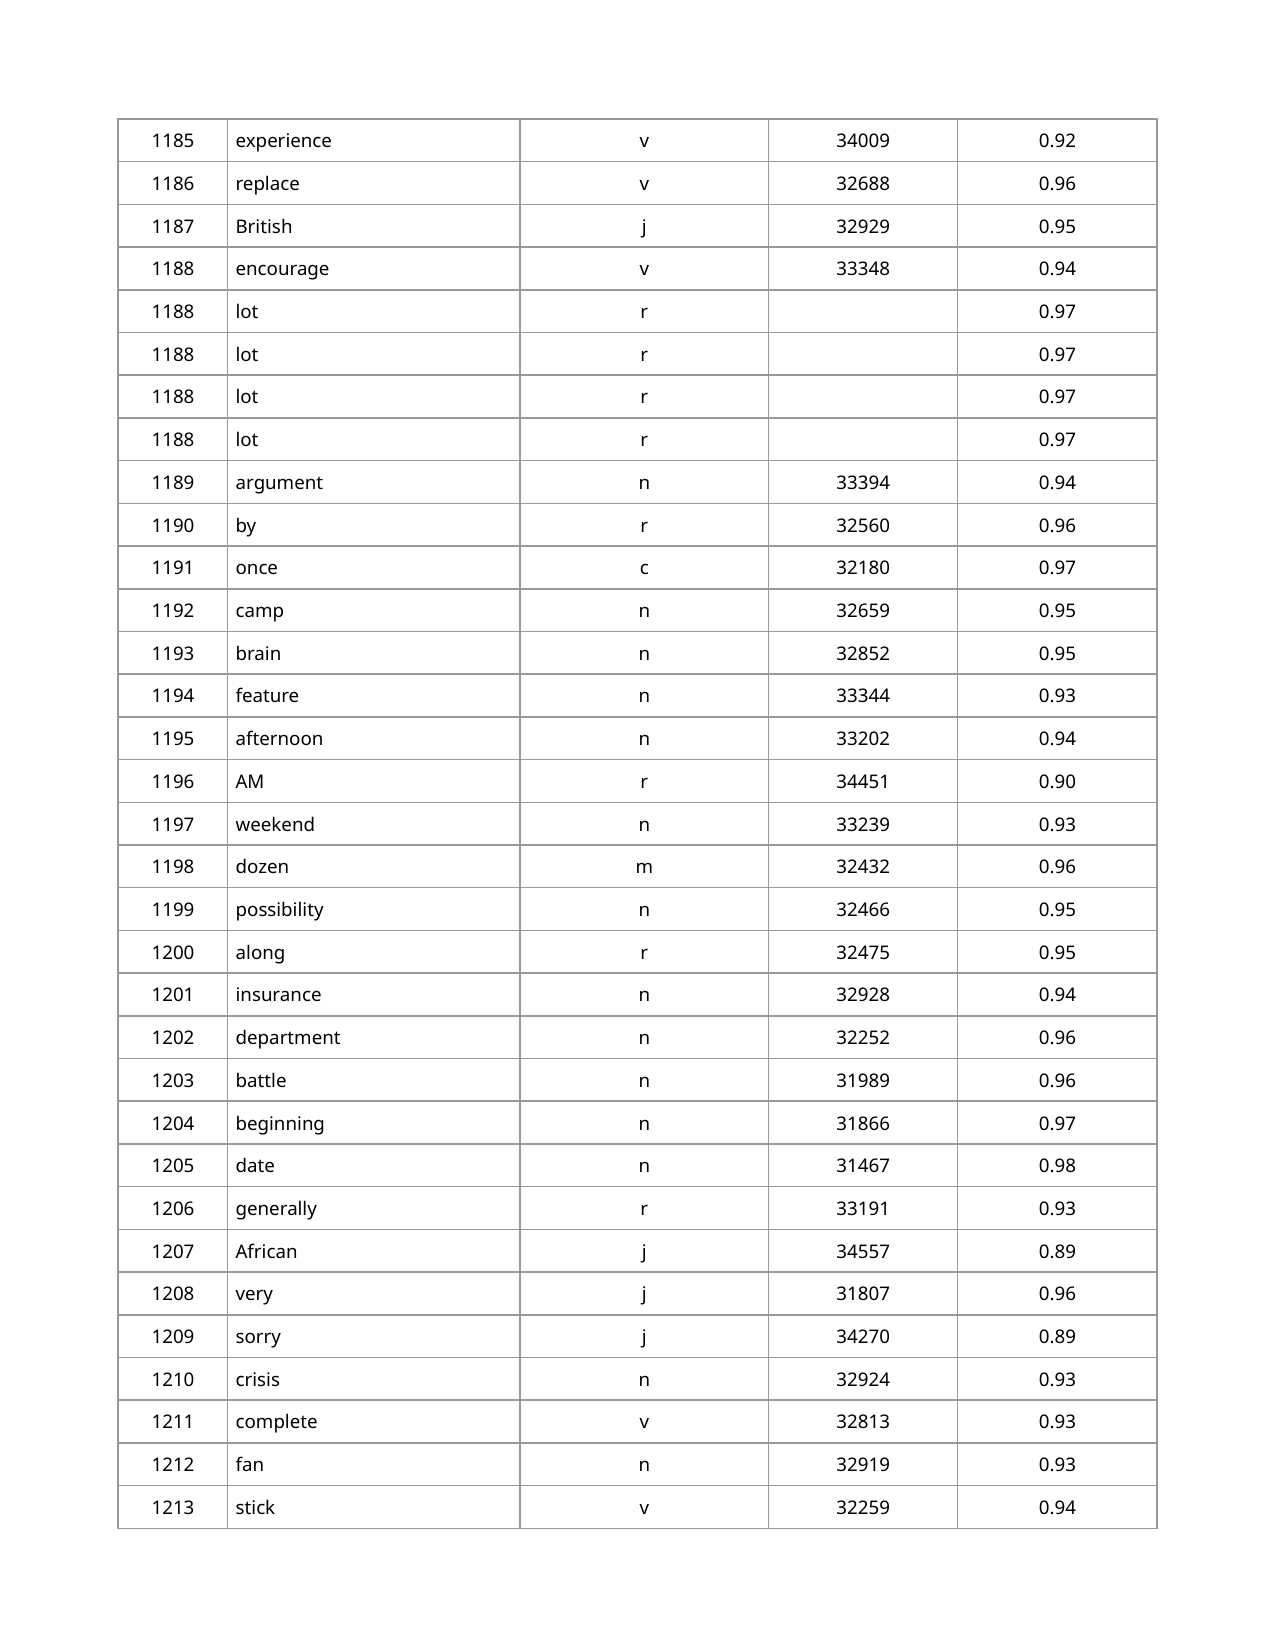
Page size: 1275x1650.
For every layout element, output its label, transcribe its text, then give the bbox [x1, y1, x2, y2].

table_cell v [521, 1401, 768, 1442]
table_cell 1192 [119, 590, 227, 631]
table_cell 0.94 [958, 248, 1156, 289]
table_cell r [521, 291, 768, 332]
table_cell along [228, 931, 519, 972]
table_cell 1199 [119, 888, 227, 929]
table_cell complete [228, 1401, 519, 1442]
table_cell 32813 [769, 1401, 957, 1442]
table_cell n [521, 1358, 768, 1399]
table_cell 1197 [119, 803, 227, 844]
table_cell camp [228, 590, 519, 631]
table_cell r [521, 1187, 768, 1228]
table_cell department [228, 1017, 519, 1058]
table_cell 1200 [119, 931, 227, 972]
table_cell j [521, 1273, 768, 1314]
table_cell 33191 [769, 1187, 957, 1228]
table_cell 32852 [769, 632, 957, 673]
table_cell 32466 [769, 888, 957, 929]
table_cell 1208 [119, 1273, 227, 1314]
table_cell lot [228, 419, 519, 460]
table_cell n [521, 1059, 768, 1100]
table_cell v [521, 1486, 768, 1527]
table_cell 1205 [119, 1145, 227, 1186]
table_cell 34557 [769, 1230, 957, 1271]
table_cell 32180 [769, 547, 957, 588]
table_cell 1196 [119, 760, 227, 801]
table_cell 0.97 [958, 291, 1156, 332]
table_cell n [521, 632, 768, 673]
table_cell date [228, 1145, 519, 1186]
table_cell 33344 [769, 675, 957, 716]
table_cell 0.94 [958, 718, 1156, 759]
table_cell 0.97 [958, 333, 1156, 374]
table_cell insurance [228, 974, 519, 1015]
table_cell 34009 [769, 120, 957, 161]
table_cell afternoon [228, 718, 519, 759]
table_cell 0.95 [958, 931, 1156, 972]
table_cell j [521, 205, 768, 246]
table_cell 0.96 [958, 504, 1156, 545]
table_cell r [521, 419, 768, 460]
table_cell feature [228, 675, 519, 716]
table_cell 0.96 [958, 1059, 1156, 1100]
table_cell r [521, 333, 768, 374]
table_cell 1187 [119, 205, 227, 246]
table_cell 1209 [119, 1316, 227, 1357]
table_cell encourage [228, 248, 519, 289]
table_cell n [521, 461, 768, 502]
table_cell 0.94 [958, 461, 1156, 502]
table_cell battle [228, 1059, 519, 1100]
table_cell possibility [228, 888, 519, 929]
table_cell 0.96 [958, 1017, 1156, 1058]
table_cell v [521, 120, 768, 161]
table_cell brain [228, 632, 519, 673]
table_cell argument [228, 461, 519, 502]
table_cell dozen [228, 846, 519, 887]
table_cell 1203 [119, 1059, 227, 1100]
table_cell n [521, 1102, 768, 1143]
table_cell r [521, 376, 768, 417]
table_cell replace [228, 162, 519, 203]
table_cell 1210 [119, 1358, 227, 1399]
table_cell British [228, 205, 519, 246]
table_cell n [521, 718, 768, 759]
table_cell n [521, 974, 768, 1015]
table_cell 32475 [769, 931, 957, 972]
table_cell lot [228, 291, 519, 332]
table_cell n [521, 1017, 768, 1058]
table_cell 32929 [769, 205, 957, 246]
table_cell v [521, 162, 768, 203]
table_cell 0.96 [958, 162, 1156, 203]
table_cell 0.93 [958, 675, 1156, 716]
table_cell 1202 [119, 1017, 227, 1058]
table_cell 31866 [769, 1102, 957, 1143]
table_cell 1194 [119, 675, 227, 716]
table_cell sorry [228, 1316, 519, 1357]
table_cell 32432 [769, 846, 957, 887]
table_cell 32919 [769, 1444, 957, 1485]
table_cell 0.96 [958, 846, 1156, 887]
table_cell [769, 376, 957, 417]
table_cell 31989 [769, 1059, 957, 1100]
table_cell m [521, 846, 768, 887]
table_cell 0.97 [958, 376, 1156, 417]
table_cell stick [228, 1486, 519, 1527]
table_cell 1211 [119, 1401, 227, 1442]
table_cell 1204 [119, 1102, 227, 1143]
table_cell n [521, 675, 768, 716]
table_cell 0.89 [958, 1230, 1156, 1271]
table_cell [769, 291, 957, 332]
table_cell 0.96 [958, 1273, 1156, 1314]
table_cell 1191 [119, 547, 227, 588]
table_cell 0.90 [958, 760, 1156, 801]
table_cell 0.92 [958, 120, 1156, 161]
table_cell 33348 [769, 248, 957, 289]
table_cell 1201 [119, 974, 227, 1015]
table_cell 0.93 [958, 1187, 1156, 1228]
table_cell once [228, 547, 519, 588]
table_cell 1213 [119, 1486, 227, 1527]
table_cell j [521, 1316, 768, 1357]
table_cell fan [228, 1444, 519, 1485]
table_cell 34270 [769, 1316, 957, 1357]
table_cell generally [228, 1187, 519, 1228]
table_cell AM [228, 760, 519, 801]
table_cell [769, 419, 957, 460]
table_cell by [228, 504, 519, 545]
table_cell 1206 [119, 1187, 227, 1228]
table_cell 1186 [119, 162, 227, 203]
table_cell 31467 [769, 1145, 957, 1186]
table_cell 32659 [769, 590, 957, 631]
table_cell 0.95 [958, 632, 1156, 673]
table_cell c [521, 547, 768, 588]
table_cell r [521, 760, 768, 801]
table_cell 0.97 [958, 547, 1156, 588]
table_cell 0.93 [958, 1444, 1156, 1485]
table_cell 1190 [119, 504, 227, 545]
table_cell 1185 [119, 120, 227, 161]
table_cell 0.89 [958, 1316, 1156, 1357]
table_cell lot [228, 333, 519, 374]
table_cell African [228, 1230, 519, 1271]
table_cell 33394 [769, 461, 957, 502]
table_cell 1188 [119, 333, 227, 374]
table_cell 0.93 [958, 1401, 1156, 1442]
table_cell n [521, 888, 768, 929]
table_cell [769, 333, 957, 374]
table_cell 33202 [769, 718, 957, 759]
table_cell 0.93 [958, 803, 1156, 844]
table_cell 0.97 [958, 1102, 1156, 1143]
table_cell j [521, 1230, 768, 1271]
table_cell lot [228, 376, 519, 417]
table_cell 1189 [119, 461, 227, 502]
table_cell n [521, 1145, 768, 1186]
table_cell 1207 [119, 1230, 227, 1271]
table_cell 31807 [769, 1273, 957, 1314]
table_cell 0.95 [958, 590, 1156, 631]
table_cell 1195 [119, 718, 227, 759]
table_cell 0.97 [958, 419, 1156, 460]
table_cell 1188 [119, 419, 227, 460]
table_cell r [521, 931, 768, 972]
table_cell n [521, 590, 768, 631]
table_cell 1188 [119, 291, 227, 332]
table_cell 1188 [119, 248, 227, 289]
table_cell n [521, 803, 768, 844]
table_cell weekend [228, 803, 519, 844]
table_cell 0.98 [958, 1145, 1156, 1186]
table_cell experience [228, 120, 519, 161]
table_cell v [521, 248, 768, 289]
table_cell 32688 [769, 162, 957, 203]
table_cell 32259 [769, 1486, 957, 1527]
table_cell 0.95 [958, 888, 1156, 929]
table_cell 32252 [769, 1017, 957, 1058]
table_cell 0.94 [958, 1486, 1156, 1527]
table_cell 32928 [769, 974, 957, 1015]
table_cell 1198 [119, 846, 227, 887]
table_cell beginning [228, 1102, 519, 1143]
table_cell 0.94 [958, 974, 1156, 1015]
table_cell very [228, 1273, 519, 1314]
table_cell 32560 [769, 504, 957, 545]
table_cell 1212 [119, 1444, 227, 1485]
table_cell r [521, 504, 768, 545]
table_cell 34451 [769, 760, 957, 801]
table_cell 32924 [769, 1358, 957, 1399]
table_cell 0.95 [958, 205, 1156, 246]
table_cell 1193 [119, 632, 227, 673]
table_cell crisis [228, 1358, 519, 1399]
table_cell 33239 [769, 803, 957, 844]
table_cell n [521, 1444, 768, 1485]
table_cell 0.93 [958, 1358, 1156, 1399]
table_cell 1188 [119, 376, 227, 417]
